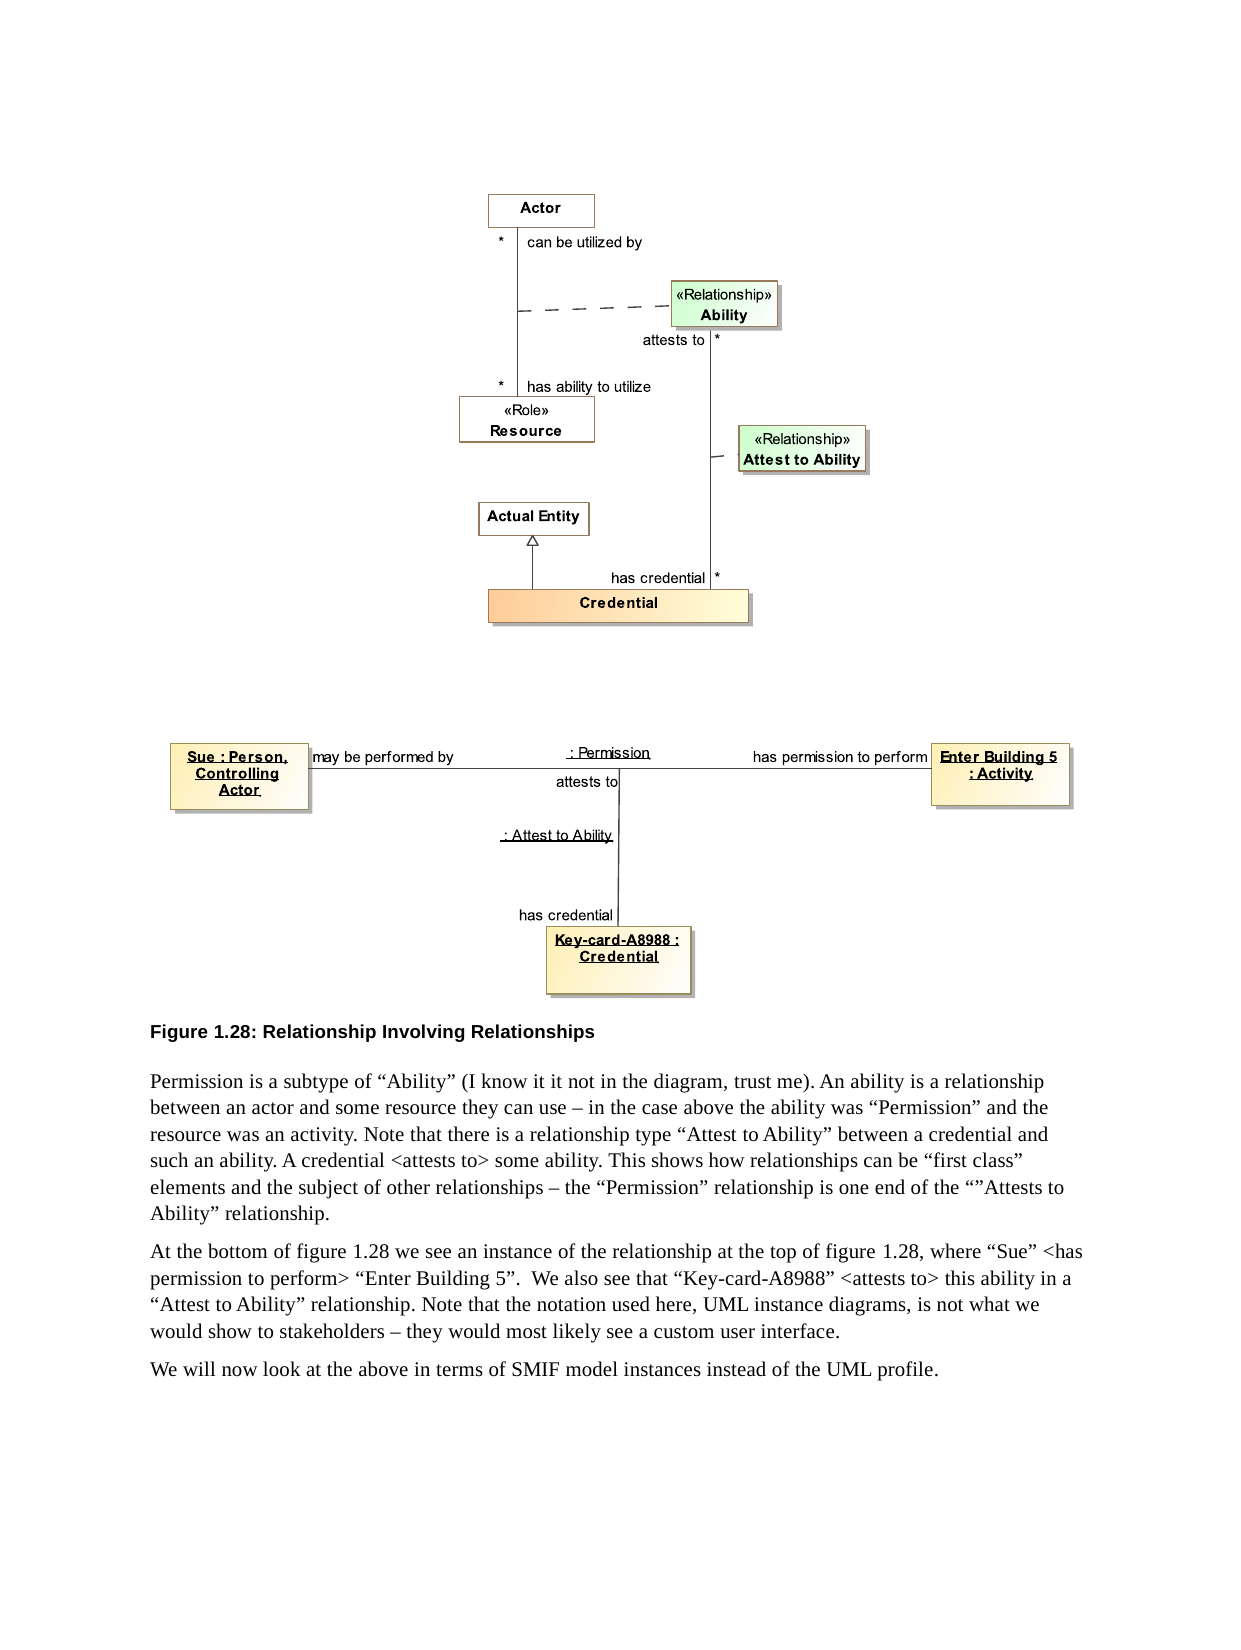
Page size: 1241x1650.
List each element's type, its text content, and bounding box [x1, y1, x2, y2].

text At the bottom of figure 1.28 we see an instance of the relationship at the top of figure 1.28, where “Sue” <has permission to perform> “Enter Building 5”. We also see that “Key-card-A8988” <attests to> this ability in a “Attest to Ability” relationship. Note that the notation used here, UML instance diagrams, is not what we would show to stakeholders – they would most likely see a custom user interface. [150, 1239, 1090, 1343]
text Permission is a subtype of “Ability” (I know it it not in the diagram, trust me). An ability is a relationship between an actor and some resource they can use – in the case above the ability was “Permission” and the resource was an activity. Note that there is a relationship type “Attest to Ability” between a credential and such an ability. A credential <attests to> some ability. This shows how relationships can be “first class” elements and the subject of other relationships – the “Permission” relationship is one end of the “”Attests to Ability” relationship. [150, 1043, 1090, 1225]
text We will now look at the above in terms of SMIF model instances instead of the UML profile. [150, 1357, 1090, 1381]
text Figure 1.28: Relationship Involving Relationships [150, 1015, 1090, 1043]
